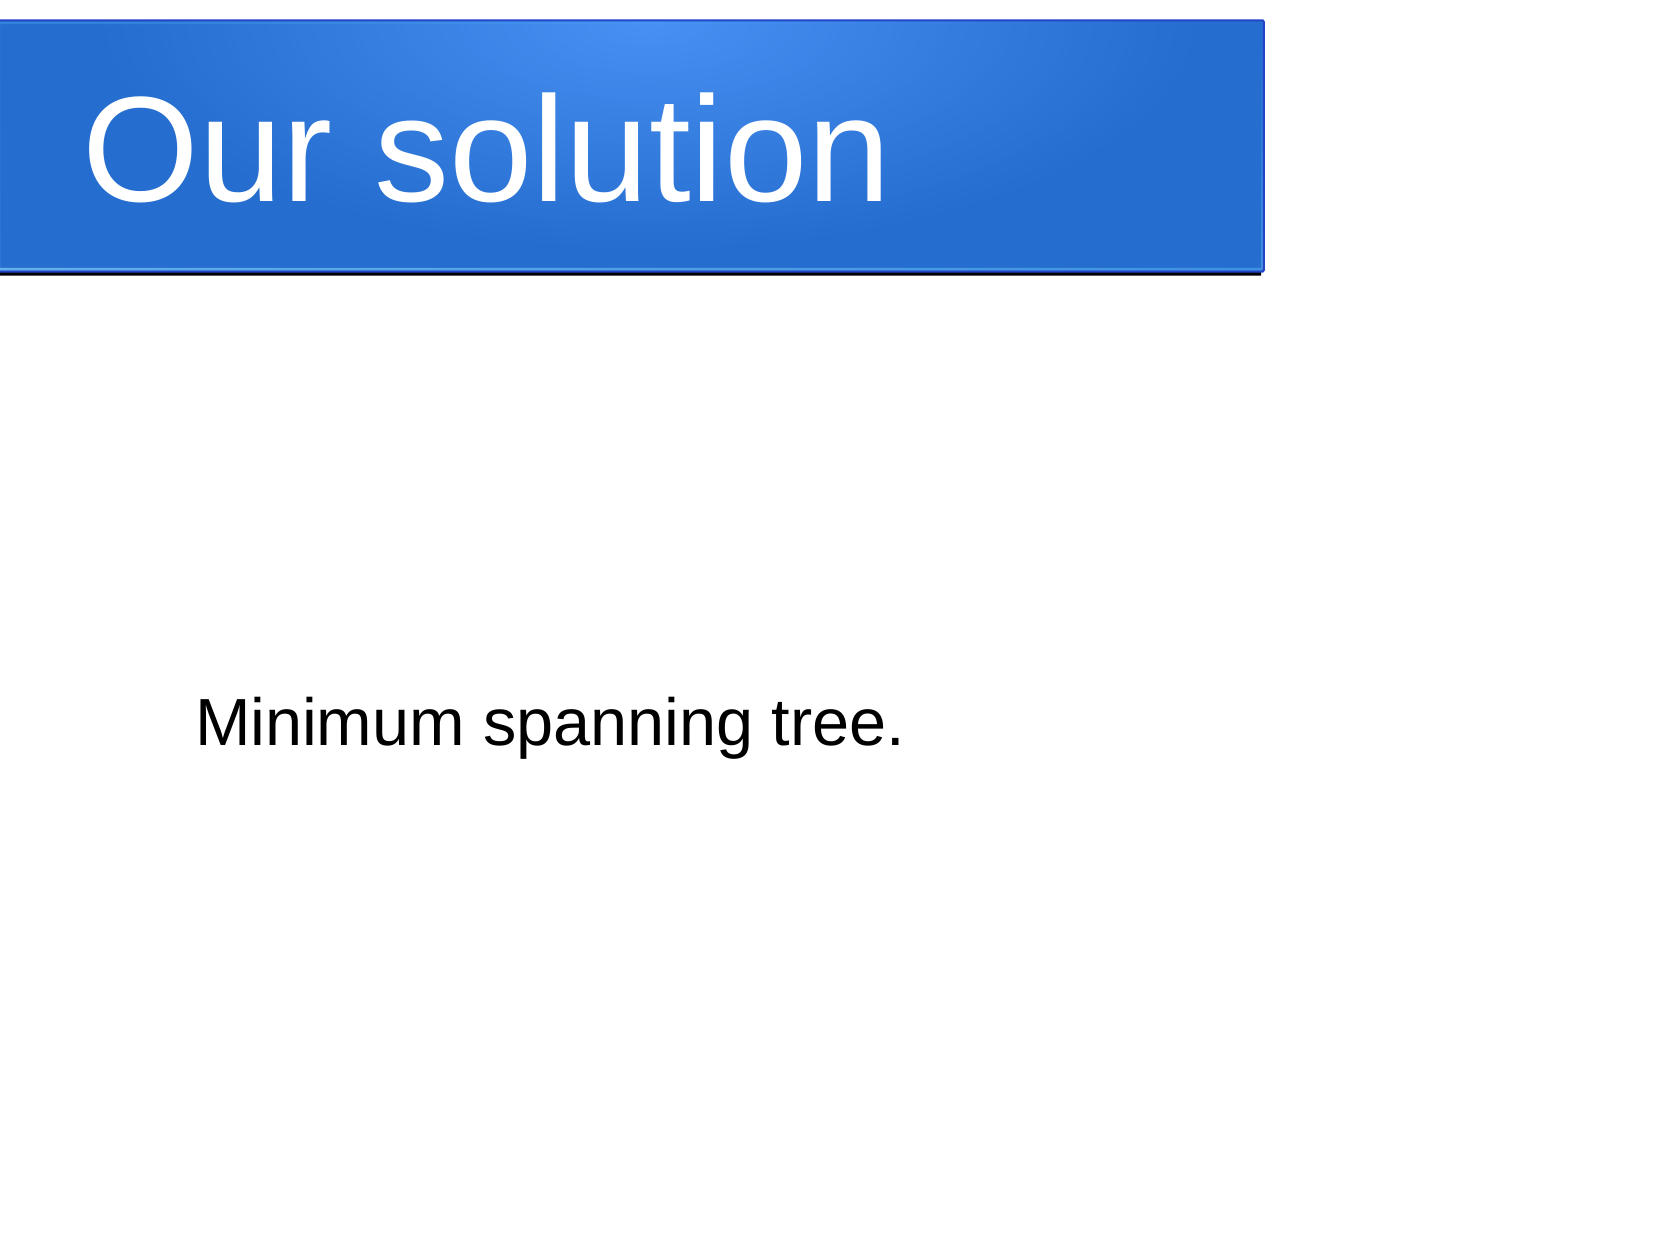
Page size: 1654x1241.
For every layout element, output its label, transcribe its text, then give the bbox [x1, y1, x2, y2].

title Our solution [82, 0, 1186, 318]
subtitle Minimum spanning tree. [195, 353, 1524, 1073]
